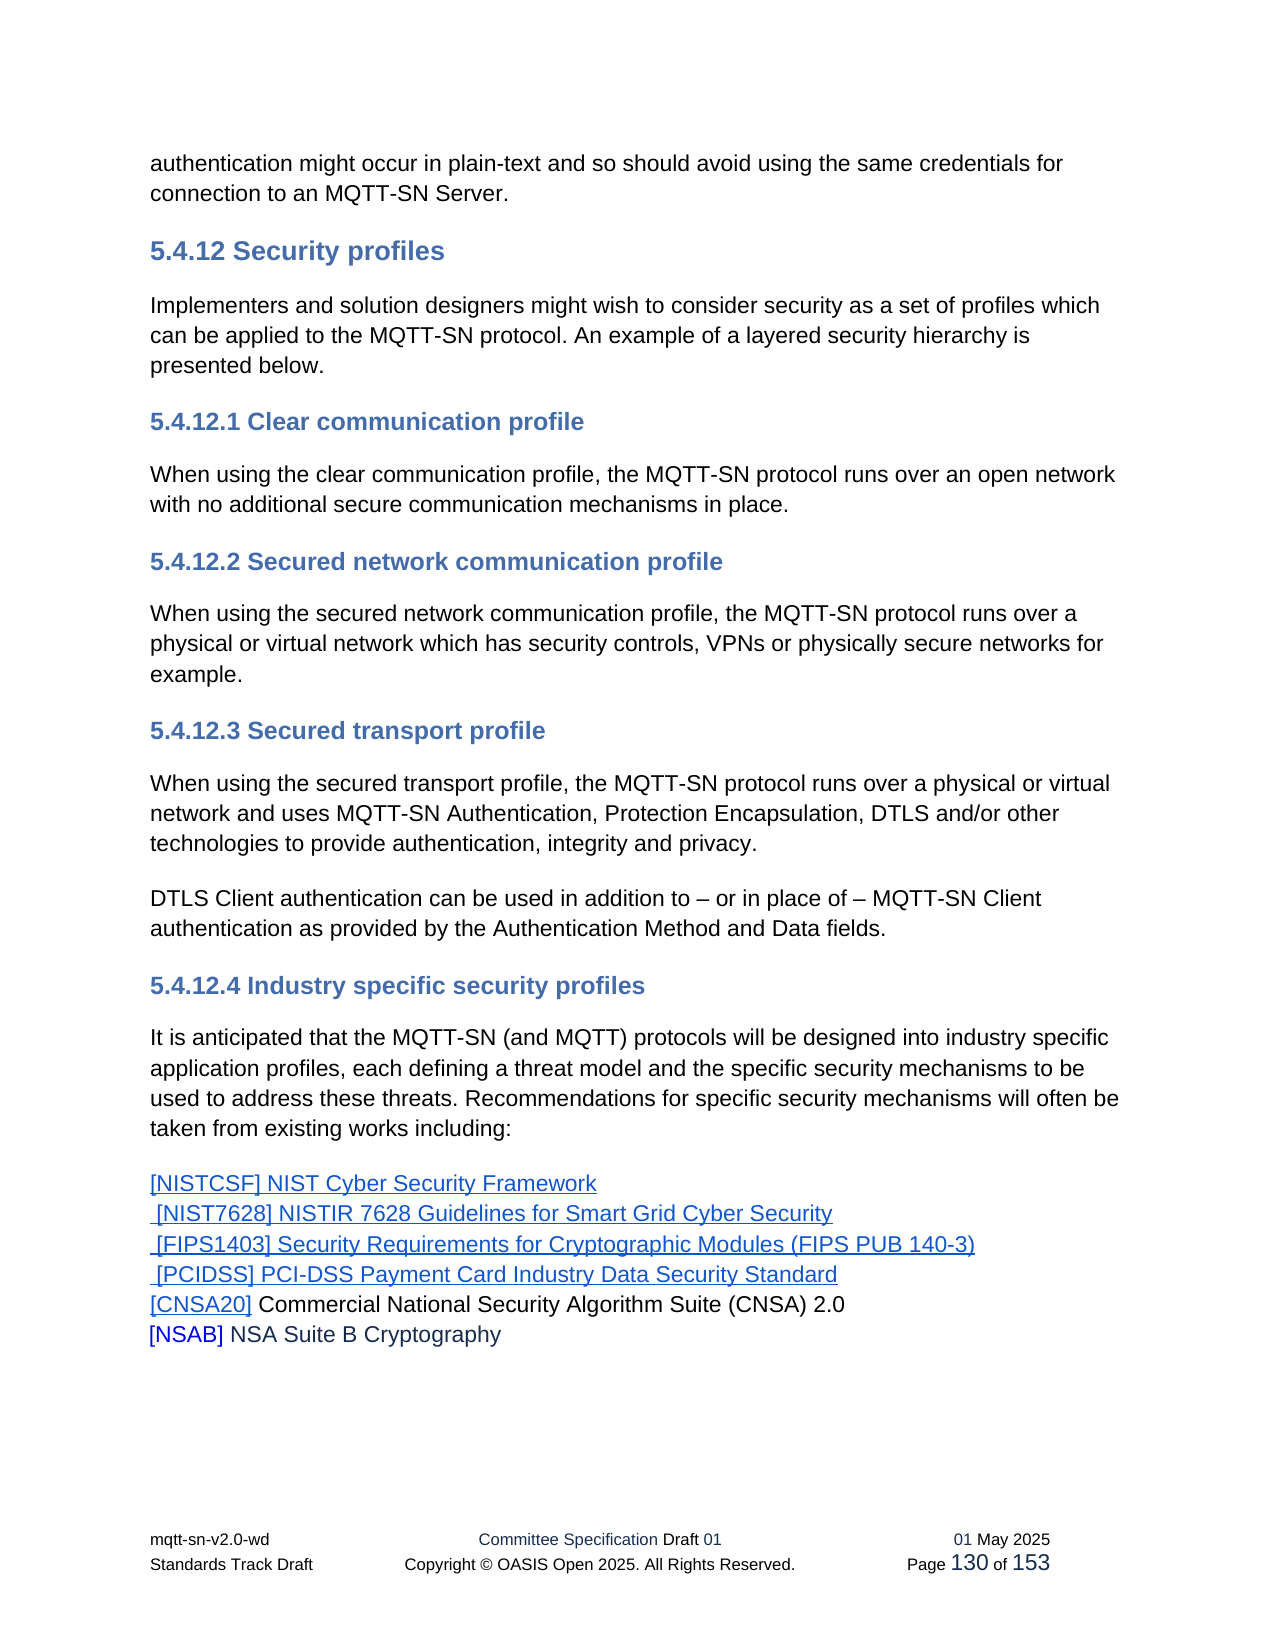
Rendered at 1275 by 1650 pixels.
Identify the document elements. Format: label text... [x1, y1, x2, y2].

text When using the secured network communication profile, the MQTT-SN protocol runs over a physical or virtual network which has security controls, VPNs or physically secure networks for example. [150, 600, 1125, 687]
text When using the secured transport profile, the MQTT-SN protocol runs over a physical or virtual network and uses MQTT-SN Authentication, Protection Encapsulation, DTLS and/or other technologies to provide authentication, integrity and privacy. [150, 769, 1125, 856]
subtitle 5.4.12.4 Industry specific security profiles [150, 971, 1124, 999]
subtitle 5.4.12.3 Secured transport profile [150, 716, 1124, 744]
subtitle 5.4.12 Security profiles [150, 235, 1124, 267]
text It is anticipated that the MQTT-SN (and MQTT) protocols will be designed into industry specific application profiles, each defining a threat model and the specific security mechanisms to be used to address these threats. Recommendations for specific security mechanisms will often be taken from existing works including: [150, 1024, 1125, 1141]
subtitle 5.4.12.2 Secured network communication profile [150, 546, 1124, 575]
text [NSAB] NSA Suite B Cryptography [148, 1321, 1124, 1348]
text [NISTCSF] NIST Cyber Security Framework [NIST7628] NISTIR 7628 Guidelines for Smart Grid Cyber Security [FIPS1403] Security Requirements for Cryptographic Modules (FIPS PUB 140-3) [PCIDSS] PCI-DSS Payment Card Industry Data Security Standard [CNSA20] Commercial National Security Algorithm Suite (CNSA) 2.0 [150, 1170, 1125, 1317]
text Implementers and solution designers might wish to consider security as a set of profiles which can be applied to the MQTT-SN protocol. An example of a layered security hierarchy is presented below. [150, 292, 1125, 378]
text DTLS Client authentication can be used in addition to – or in place of – MQTT-SN Client authentication as provided by the Authentication Method and Data fields. [150, 885, 1125, 942]
subtitle 5.4.12.1 Clear communication profile [150, 407, 1124, 436]
text authentication might occur in plain-text and so should avoid using the same credentials for connection to an MQTT-SN Server. [150, 150, 1125, 207]
text When using the clear communication profile, the MQTT-SN protocol runs over an open network with no additional secure communication mechanisms in place. [150, 461, 1125, 518]
